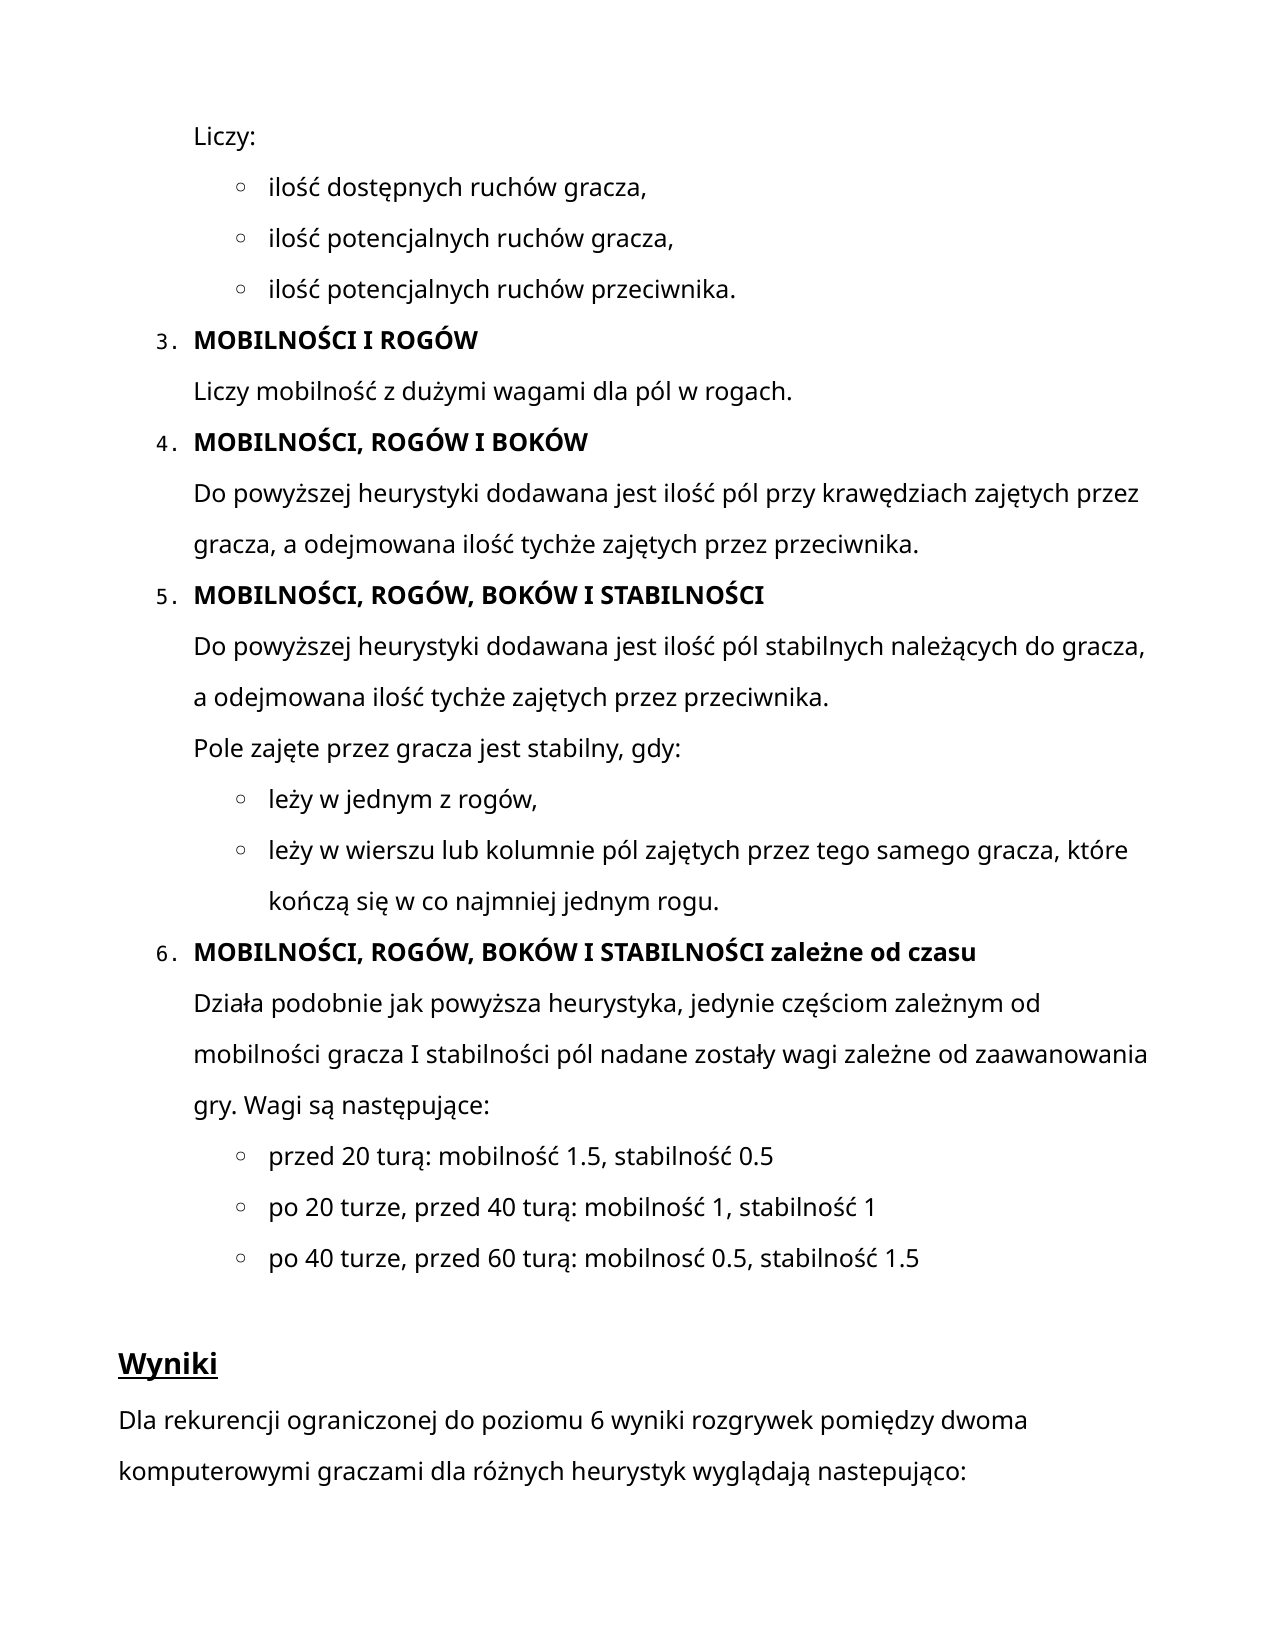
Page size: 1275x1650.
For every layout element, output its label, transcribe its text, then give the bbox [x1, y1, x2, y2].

text Wyniki [118, 1343, 1157, 1383]
list przed 20 turą: mobilność 1.5, stabilność 0.5 [231, 1139, 1157, 1173]
list po 20 turze, przed 40 turą: mobilność 1, stabilność 1 [231, 1190, 1157, 1224]
list MOBILNOŚCI I ROGÓW Liczy mobilność z dużymi wagami dla pól w rogach. [156, 322, 1157, 407]
list ilość dostępnych ruchów gracza, [231, 169, 1157, 203]
list leży w wierszu lub kolumnie pól zajętych przez tego samego gracza, które kończą się w co najmniej jednym rogu. [231, 833, 1157, 918]
list po 40 turze, przed 60 turą: mobilnosć 0.5, stabilność 1.5 [231, 1241, 1157, 1326]
list Liczy: [156, 118, 1157, 152]
list leży w jednym z rogów, [231, 782, 1157, 816]
list ilość potencjalnych ruchów przeciwnika. [231, 271, 1157, 305]
list MOBILNOŚCI, ROGÓW, BOKÓW I STABILNOŚCI zależne od czasu Działa podobnie jak powyższa heurystyka, jedynie częściom zależnym od mobilności gracza I stabilności pól nadane zostały wagi zależne od zaawanowania gry. Wagi są następujące: [156, 935, 1157, 1122]
list MOBILNOŚCI, ROGÓW I BOKÓW Do powyższej heurystyki dodawana jest ilość pól przy krawędziach zajętych przez gracza, a odejmowana ilość tychże zajętych przez przeciwnika. [156, 424, 1157, 561]
list ilość potencjalnych ruchów gracza, [231, 220, 1157, 254]
text Dla rekurencji ograniczonej do poziomu 6 wyniki rozgrywek pomiędzy dwoma komputerowymi graczami dla różnych heurystyk wyglądają nastepująco: [118, 1403, 1157, 1488]
list MOBILNOŚCI, ROGÓW, BOKÓW I STABILNOŚCI Do powyższej heurystyki dodawana jest ilość pól stabilnych należących do gracza, a odejmowana ilość tychże zajętych przez przeciwnika. Pole zajęte przez gracza jest stabilny, gdy: [156, 577, 1157, 765]
